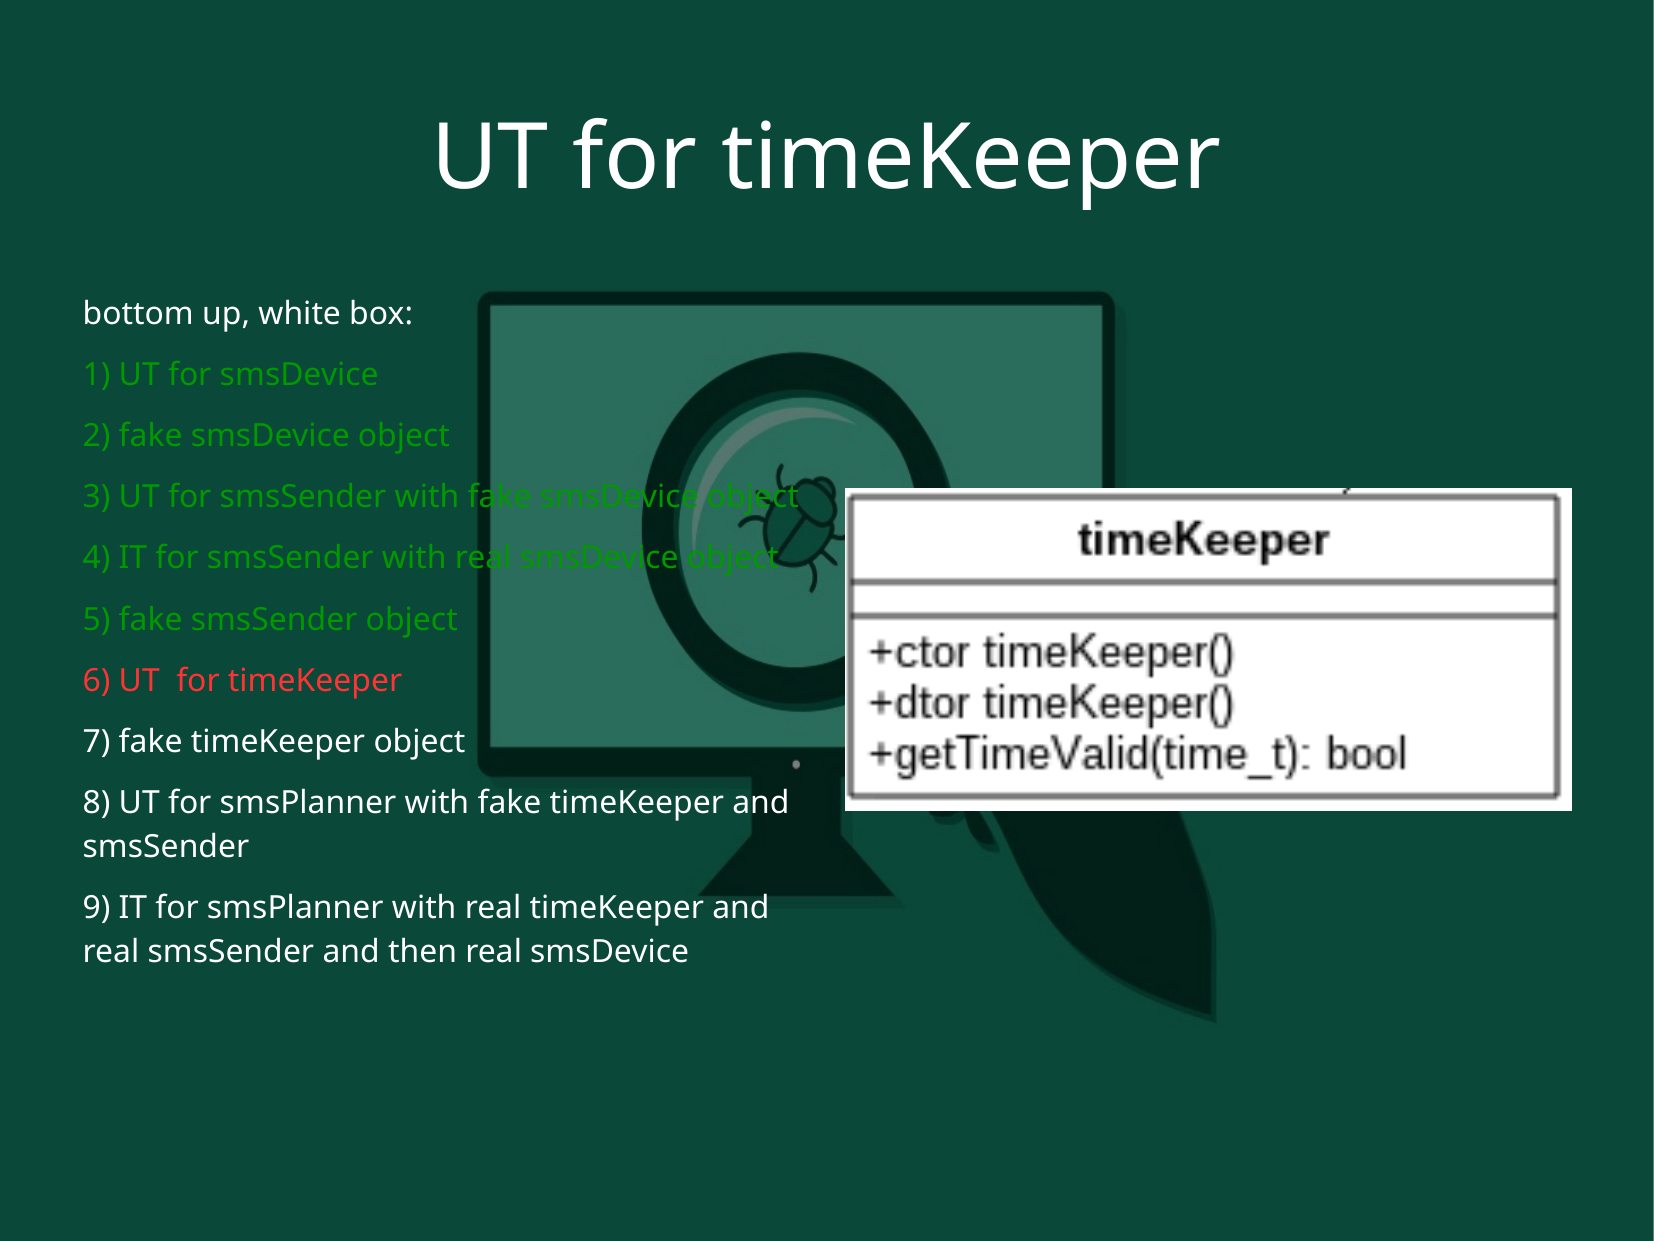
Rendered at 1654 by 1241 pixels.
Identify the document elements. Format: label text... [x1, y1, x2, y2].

list bottom up, white box: 1) UT for smsDevice 2) fake smsDevice object 3) UT for smsSender with fake smsDevice object 4) IT for smsSender with real smsDevice object 5) fake smsSender object 6) UT for timeKeeper 7) fake timeKeeper object 8) UT for smsPlanner with fake timeKeeper and smsSender 9) IT for smsPlanner with real timeKeeper and real smsSender and then real smsDevice [82, 290, 809, 1010]
picture [0, 0, 1654, 1241]
title UT for timeKeeper [82, 49, 1571, 257]
